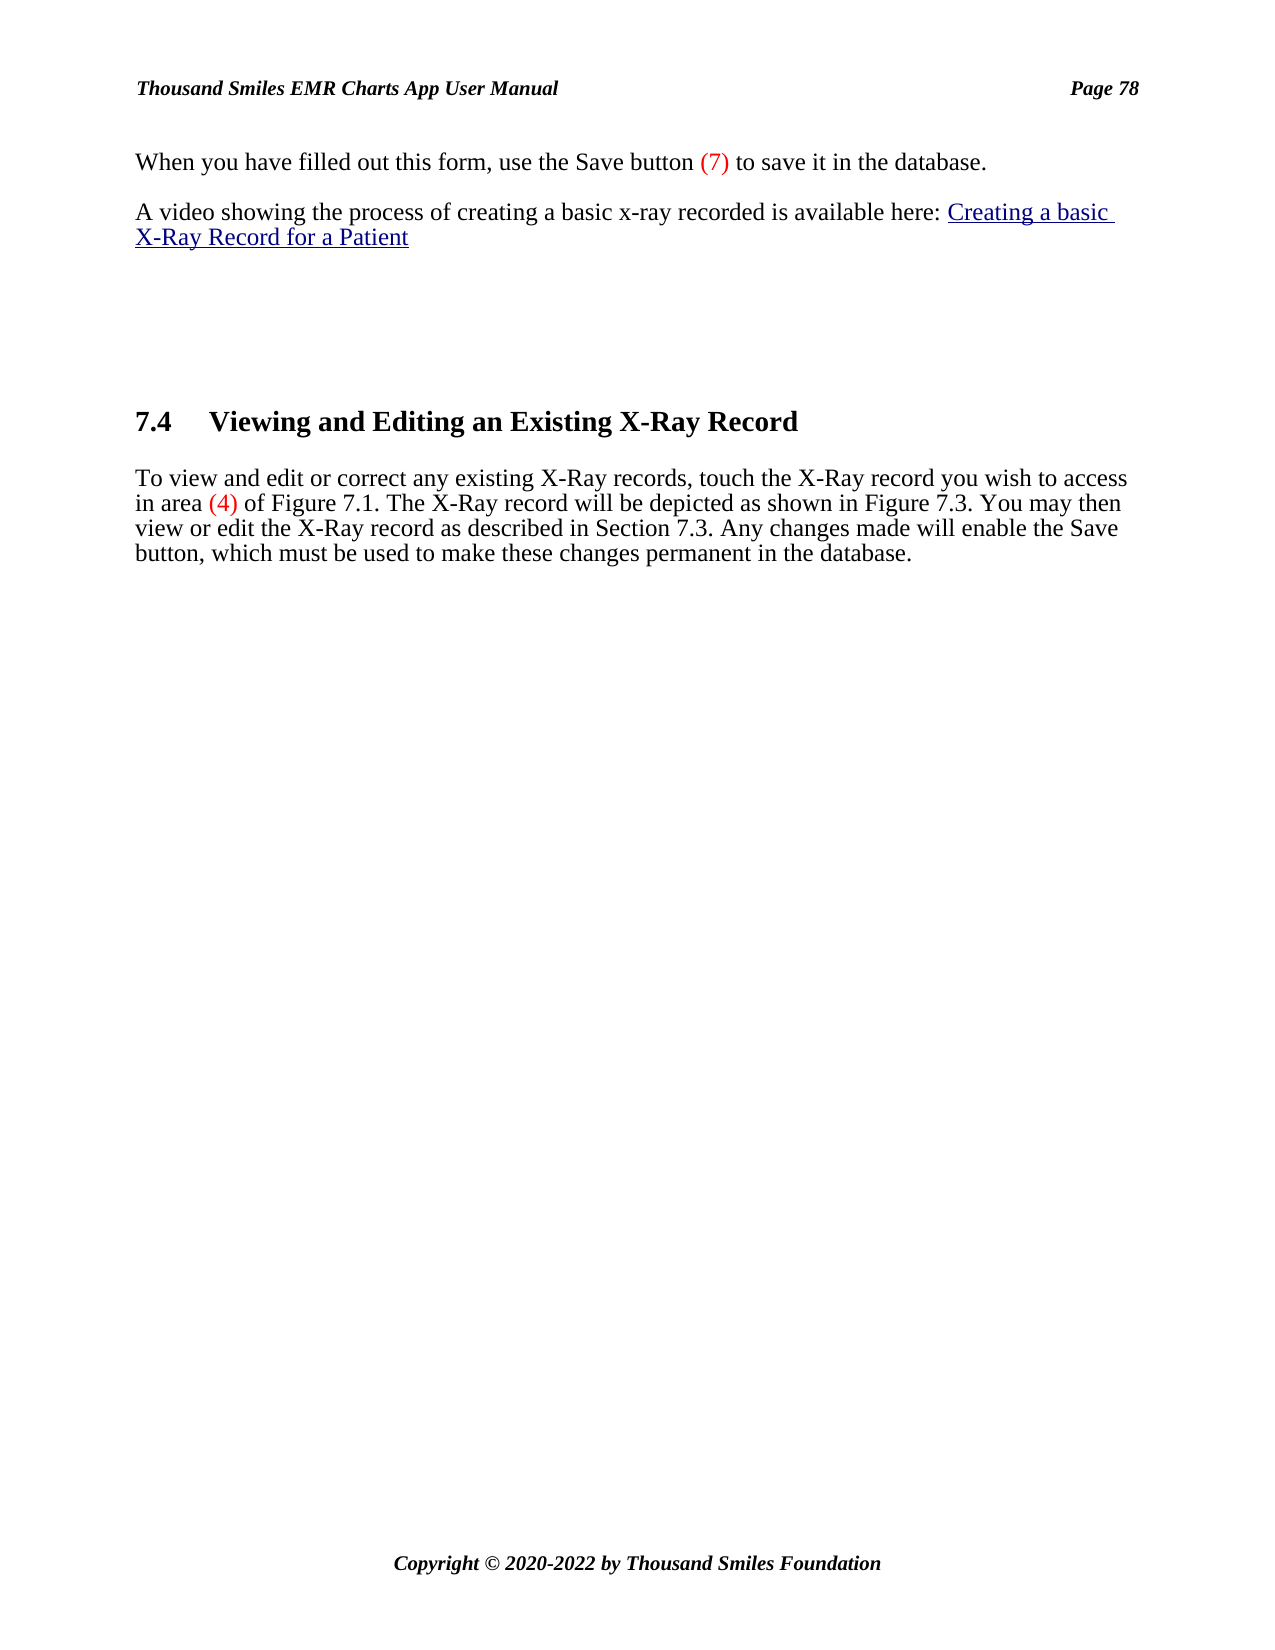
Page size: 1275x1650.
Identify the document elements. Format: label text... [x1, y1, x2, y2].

text When you have filled out this form, use the Save button (7) to save it in the database. [135, 150, 1140, 175]
subtitle Viewing and Editing an Existing X-Ray Record [135, 404, 1140, 438]
text A video showing the process of creating a basic x-ray recorded is available here: Creating a basic X-Ray Record for a Patient [135, 200, 1140, 250]
text To view and edit or correct any existing X-Ray records, touch the X-Ray record you wish to access in area (4) of Figure 7.1. The X-Ray record will be depicted as shown in Figure 7.3. You may then view or edit the X-Ray record as described in Section 7.3. Any changes made will enable the Save button, which must be used to make these changes permanent in the database. [135, 467, 1140, 567]
